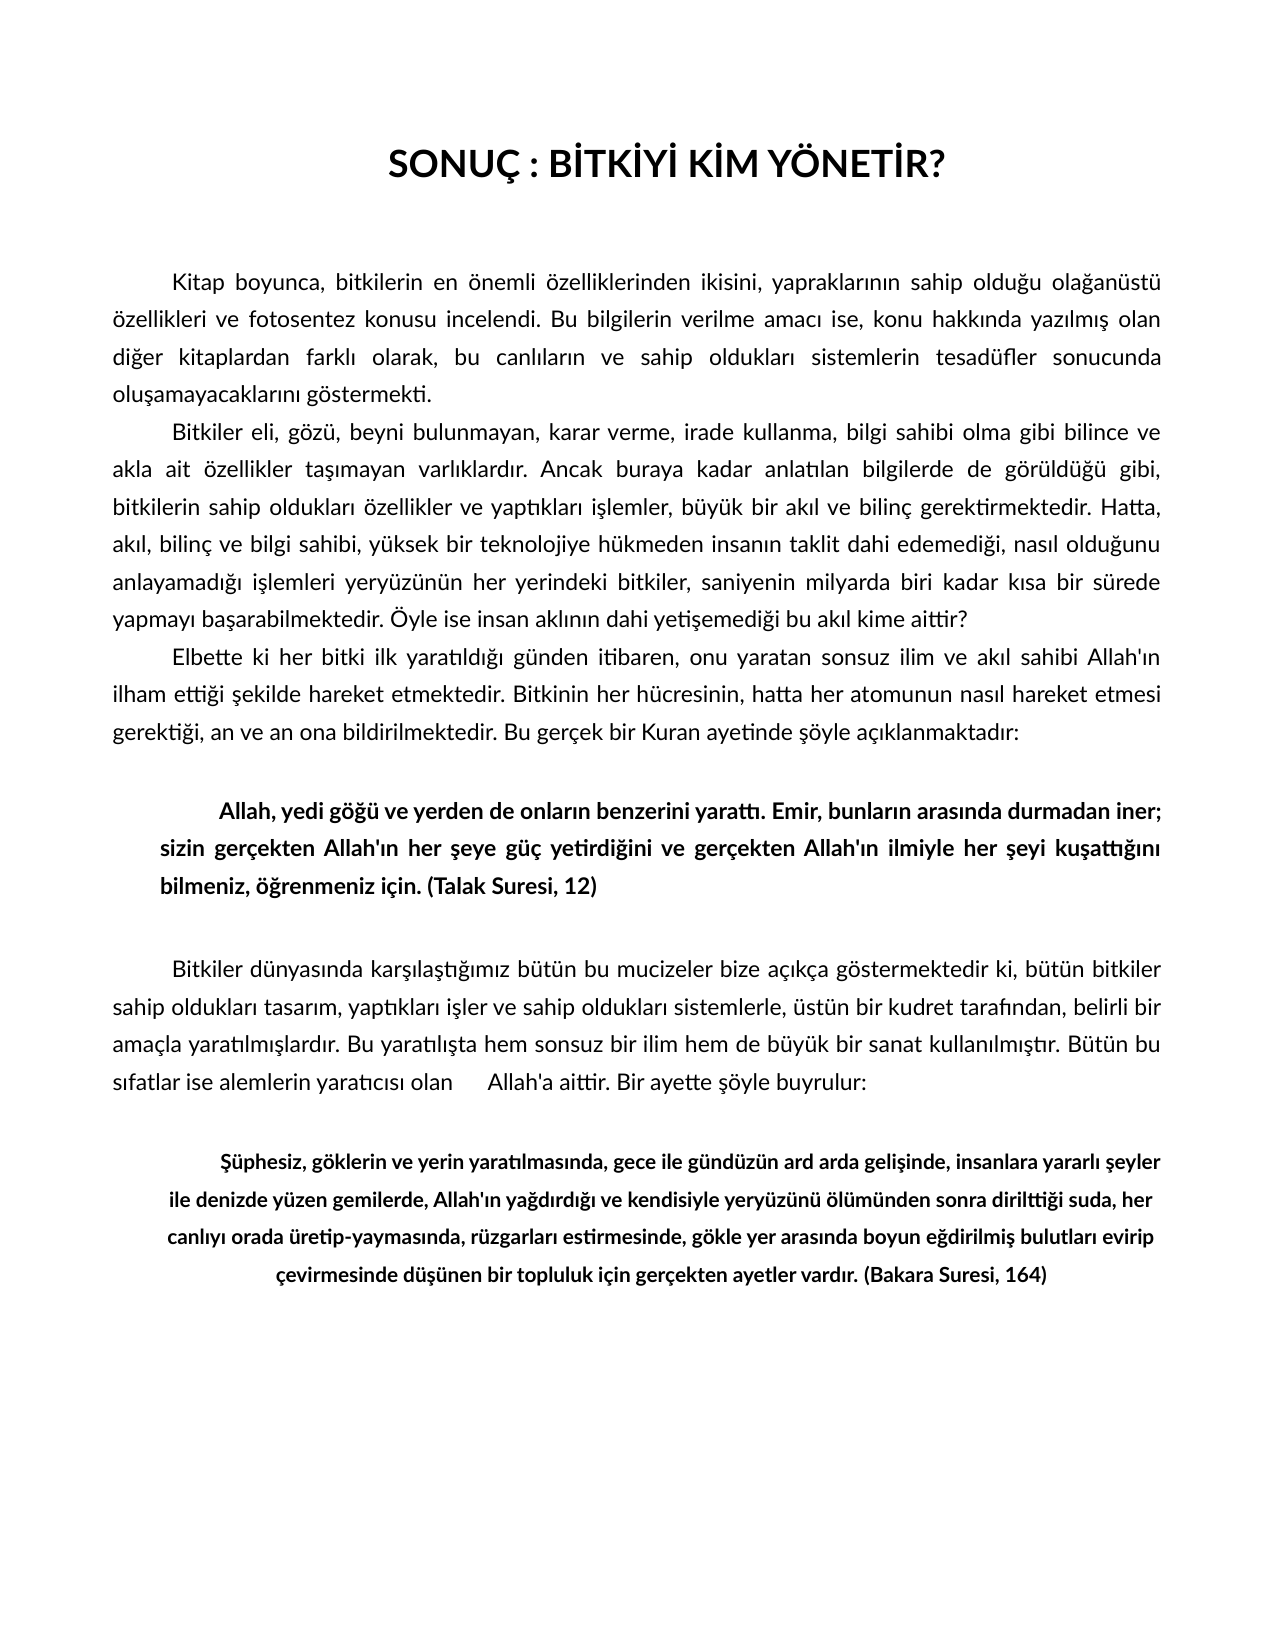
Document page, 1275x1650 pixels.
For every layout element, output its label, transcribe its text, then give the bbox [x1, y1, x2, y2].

text Elbette ki her bitki ilk yaratıldığı günden itibaren, onu yaratan sonsuz ilim ve akıl sahibi Allah'ın ilham ettiği şekilde hareket etmektedir. Bitkinin her hücresinin, hatta her atomunun nasıl hareket etmesi gerektiği, an ve an ona bildirilmektedir. Bu gerçek bir Kuran ayetinde şöyle açıklanmaktadır: [112, 635, 1162, 748]
text Bitkiler dünyasında karşılaştığımız bütün bu mucizeler bize açıkça göstermektedir ki, bütün bitkiler sahip oldukları tasarım, yaptıkları işler ve sahip oldukları sistemlerle, üstün bir kudret tarafından, belirli bir amaçla yaratılmışlardır. Bu yaratılışta hem sonsuz bir ilim hem de büyük bir sanat kullanılmıştır. Bütün bu sıfatlar ise alemlerin yaratıcısı olan Allah'a aittir. Bir ayette şöyle buyrulur: [112, 948, 1162, 1098]
text Allah, yedi göğü ve yerden de onların benzerini yarattı. Emir, bunların arasında durmadan iner; sizin gerçekten Allah'ın her şeye güç yetirdiğini ve gerçekten Allah'ın ilmiyle her şeyi kuşattığını bilmeniz, öğrenmeniz için. (Talak Suresi, 12) [160, 789, 1162, 902]
text Kitap boyunca, bitkilerin en önemli özelliklerinden ikisini, yapraklarının sahip olduğu olağanüstü özellikleri ve fotosentez konusu incelendi. Bu bilgilerin verilme amacı ise, konu hakkında yazılmış olan diğer kitaplardan farklı olarak, bu canlıların ve sahip oldukları sistemlerin tesadüfler sonucunda oluşamayacaklarını göstermekti. [112, 260, 1162, 410]
text Bitkiler eli, gözü, beyni bulunmayan, karar verme, irade kullanma, bilgi sahibi olma gibi bilince ve akla ait özellikler taşımayan varlıklardır. Ancak buraya kadar anlatılan bilgilerde de görüldüğü gibi, bitkilerin sahip oldukları özellikler ve yaptıkları işlemler, büyük bir akıl ve bilinç gerektirmektedir. Hatta, akıl, bilinç ve bilgi sahibi, yüksek bir teknolojiye hükmeden insanın taklit dahi edemediği, nasıl olduğunu anlayamadığı işlemleri yeryüzünün her yerindeki bitkiler, saniyenin milyarda biri kadar kısa bir sürede yapmayı başarabilmektedir. Öyle ise insan aklının dahi yetişemediği bu akıl kime aittir? [112, 410, 1162, 635]
text SONUÇ : BİTKİYİ KİM YÖNETİR? [112, 148, 1162, 185]
text Şüphesiz, göklerin ve yerin yaratılmasında, gece ile gündüzün ard arda gelişinde, insanlara yararlı şeyler ile denizde yüzen gemilerde, Allah'ın yağdırdığı ve kendisiyle yeryüzünü ölümünden sonra dirilttiği suda, her canlıyı orada üretip-yaymasında, rüzgarları estirmesinde, gökle yer arasında boyun eğdirilmiş bulutları evirip çevirmesinde düşünen bir topluluk için gerçekten ayetler vardır. (Bakara Suresi, 164) [160, 1139, 1162, 1289]
